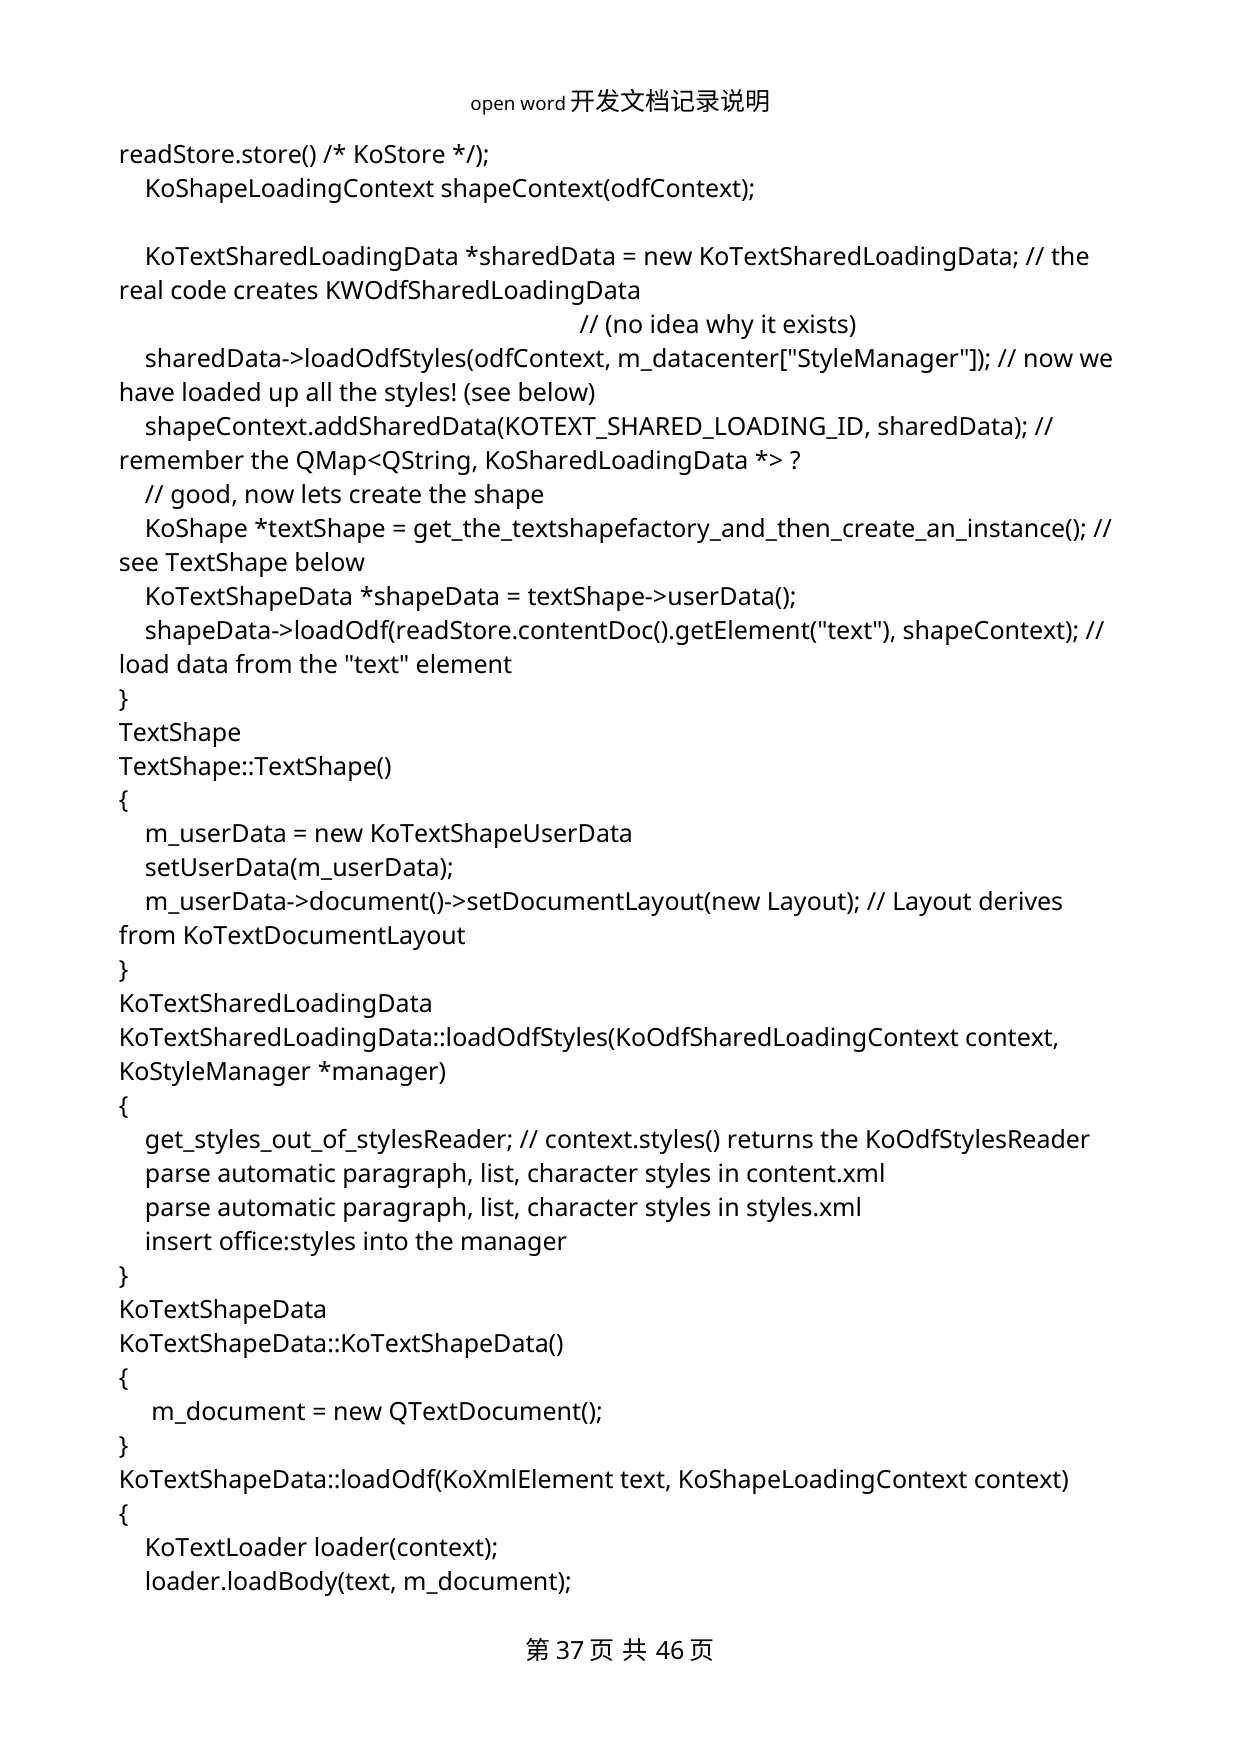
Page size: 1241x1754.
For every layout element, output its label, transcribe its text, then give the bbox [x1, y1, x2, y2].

text KoTextSharedLoadingData *sharedData = new KoTextSharedLoadingData; // the real code creates KWOdfSharedLoadingData [119, 239, 1121, 307]
text KoTextShapeData *shapeData = textShape->userData(); [119, 579, 1121, 613]
text // (no idea why it exists) [119, 307, 1121, 341]
text KoShapeLoadingContext shapeContext(odfContext); [119, 171, 1121, 205]
text TextShape::TextShape() [119, 748, 1121, 782]
text // good, now lets create the shape [119, 477, 1121, 511]
text m_document = new QTextDocument(); [119, 1394, 1121, 1428]
text m_userData = new KoTextShapeUserData [119, 816, 1121, 850]
text sharedData->loadOdfStyles(odfContext, m_datacenter["StyleManager"]); // now we have loaded up all the styles! (see below) [119, 341, 1121, 409]
text KoTextShapeData::KoTextShapeData() [119, 1326, 1121, 1360]
text } [119, 681, 1121, 714]
text parse automatic paragraph, list, character styles in content.xml [119, 1156, 1121, 1190]
text KoTextSharedLoadingData [119, 986, 1121, 1020]
text insert office:styles into the manager [119, 1224, 1121, 1258]
text { [119, 782, 1121, 816]
text loader.loadBody(text, m_document); [119, 1563, 1121, 1597]
text parse automatic paragraph, list, character styles in styles.xml [119, 1190, 1121, 1224]
text { [119, 1360, 1121, 1394]
text TextShape [119, 714, 1121, 748]
text shapeContext.addSharedData(KOTEXT_SHARED_LOADING_ID, sharedData); // remember the QMap<QString, KoSharedLoadingData *> ? [119, 409, 1121, 477]
text readStore.store() /* KoStore */); [119, 137, 1121, 171]
text } [119, 1428, 1121, 1462]
text KoTextShapeData [119, 1292, 1121, 1326]
text { [119, 1496, 1121, 1529]
text shapeData->loadOdf(readStore.contentDoc().getElement("text"), shapeContext); // load data from the "text" element [119, 613, 1121, 681]
text { [119, 1088, 1121, 1122]
text m_userData->document()->setDocumentLayout(new Layout); // Layout derives from KoTextDocumentLayout [119, 884, 1121, 952]
text get_styles_out_of_stylesReader; // context.styles() returns the KoOdfStylesReader [119, 1122, 1121, 1156]
text KoShape *textShape = get_the_textshapefactory_and_then_create_an_instance(); // see TextShape below [119, 511, 1121, 579]
text setUserData(m_userData); [119, 850, 1121, 884]
text KoTextSharedLoadingData::loadOdfStyles(KoOdfSharedLoadingContext context, KoStyleManager *manager) [119, 1020, 1121, 1088]
text } [119, 1258, 1121, 1292]
text } [119, 952, 1121, 986]
text KoTextLoader loader(context); [119, 1529, 1121, 1563]
text KoTextShapeData::loadOdf(KoXmlElement text, KoShapeLoadingContext context) [119, 1462, 1121, 1496]
